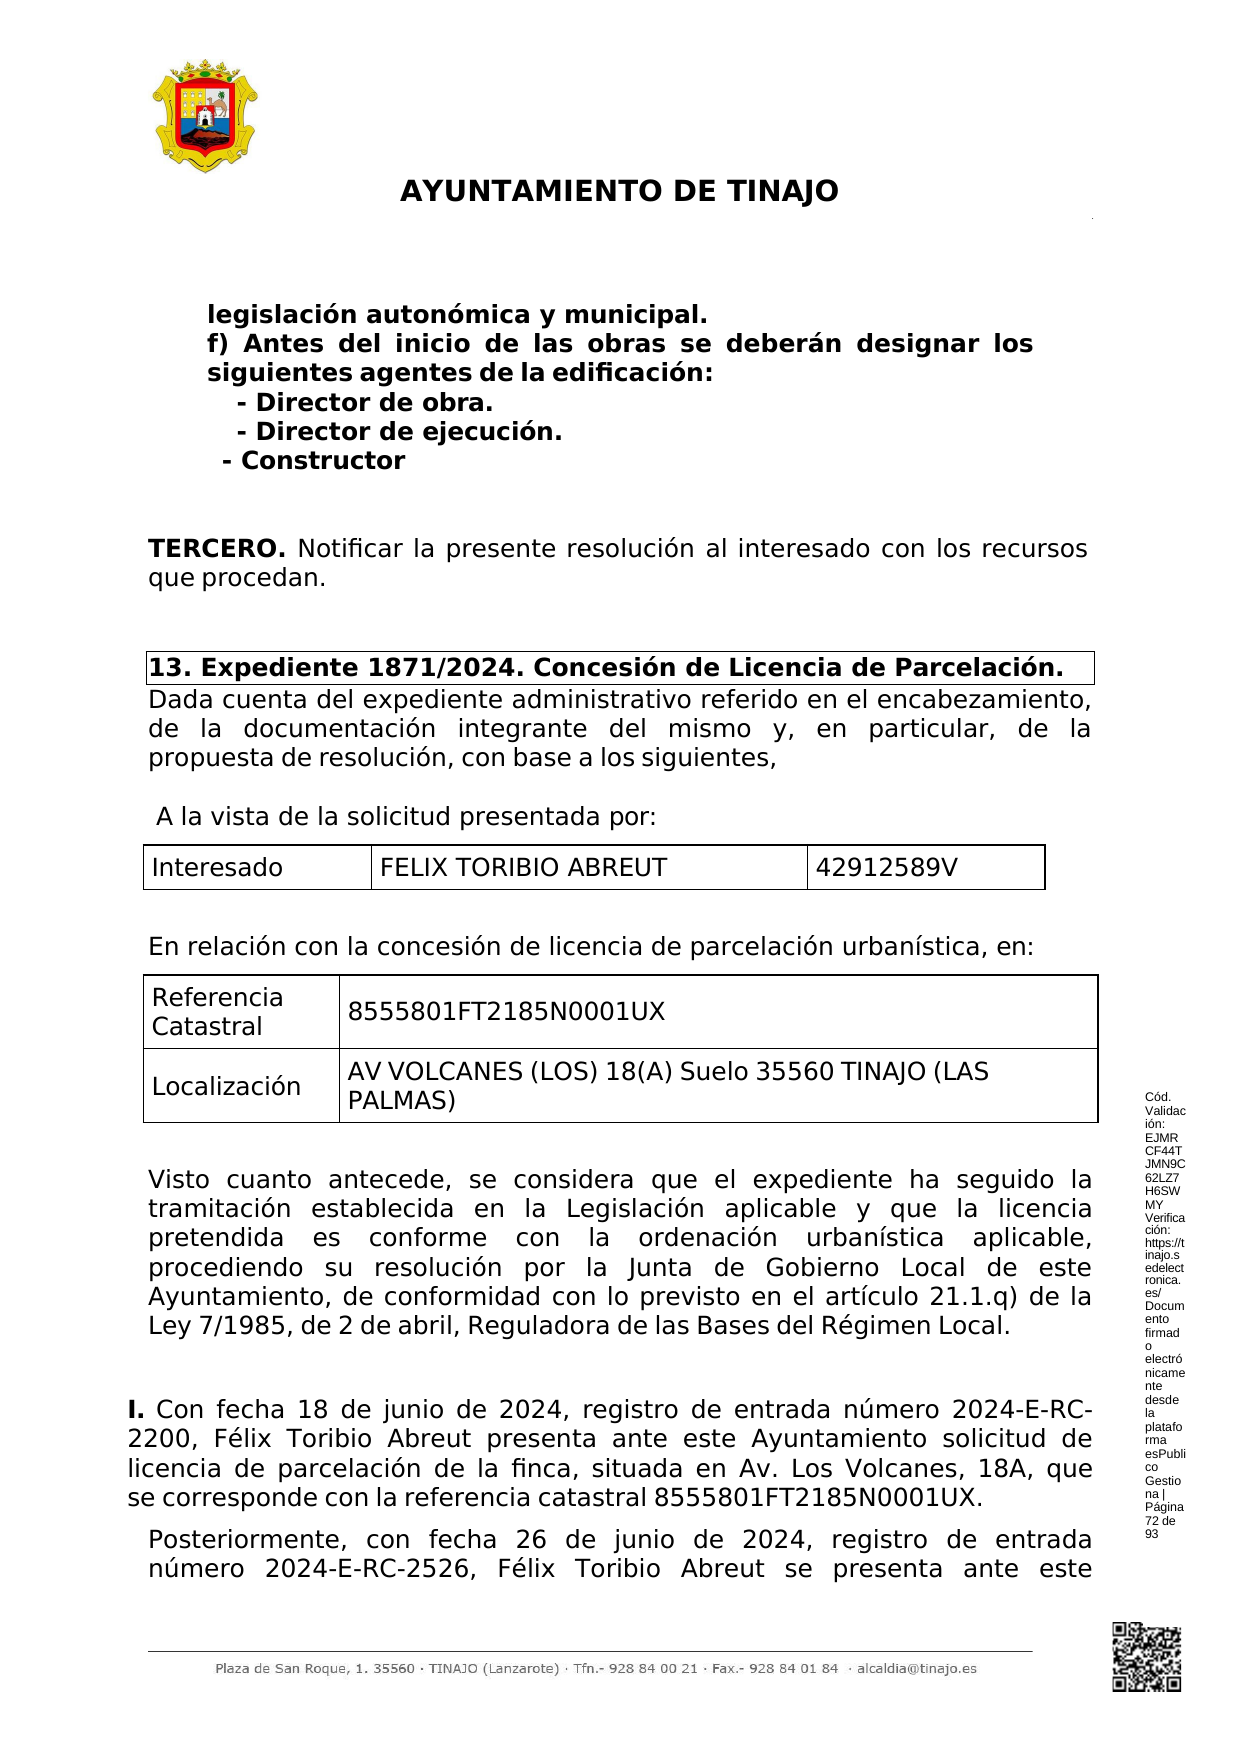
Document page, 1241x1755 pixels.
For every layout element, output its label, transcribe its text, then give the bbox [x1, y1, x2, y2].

table_cell Localización [144, 1049, 339, 1122]
list Director de ejecución. [236, 417, 1170, 446]
text 13. Expediente 1871/2024. Concesión de Licencia de Parcelación. [148, 653, 1094, 683]
table_header FELIX TORIBIO ABREUT [372, 846, 807, 888]
text En relación con la concesión de licencia de parcelación urbanística, en: [148, 932, 1170, 961]
text - Constructor [222, 446, 1170, 476]
text Dada cuenta del expediente administrativo referido en el encabezamiento, de la documentación integrante del mismo y, en particular, de la propuesta de resolución, con base a los siguientes, [148, 685, 1092, 772]
text Cód. Validación: EJMRCF44TJMN9C62LZ7H6SWMY [1145, 1091, 1186, 1212]
table_header Interesado [144, 846, 371, 888]
text Documento firmado electrónicamente desde la plataforma esPublico Gestiona | Página 72 de 93 [1145, 1299, 1186, 1541]
text Verificación: https://tinajo.sedelectronica.es/ [1145, 1212, 1186, 1299]
table_header 42912589V [808, 846, 1044, 888]
table_header 8555801FT2185N0001UX [340, 976, 1097, 1048]
list Antes del inicio de las obras se deberán designar los siguientes agentes de la edificación: [207, 329, 1034, 388]
list Director de obra. [236, 388, 1170, 417]
text [1143, 1089, 1186, 1627]
text A la vista de la solicitud presentada por: [156, 802, 1170, 831]
text Posteriormente, con fecha 26 de junio de 2024, registro de entrada número 2024-E-RC-2526, Félix Toribio Abreut se presenta ante este [148, 1525, 1093, 1583]
list Con fecha 18 de junio de 2024, registro de entrada número 2024-E-RC- 2200, Félix Toribio Abreut presenta ante este Ayuntamiento solicitud de licencia de parcelación de la finca, situada en Av. Los Volcanes, 18A, que se corresponde con la referencia catastral 8555801FT2185N0001UX. [127, 1395, 1093, 1512]
table_header Referencia Catastral [144, 976, 339, 1048]
text TERCERO. Notificar la presente resolución al interesado con los recursos que procedan. [148, 534, 1093, 593]
text legislación autonómica y municipal. [207, 300, 1170, 329]
text Visto cuanto antecede, se considera que el expediente ha seguido la tramitación establecida en la Legislación aplicable y que la licencia pretendida es conforme con la ordenación urbanística aplicable, procediendo su resolución por la Junta de Gobierno Local de este Ayuntamiento, de conformidad con lo previsto en el artículo 21.1.q) de la Ley 7/1985, de 2 de abril, Reguladora de las Bases del Régimen Local. [148, 1165, 1093, 1341]
table_cell AV VOLCANES (LOS) 18(A) Suelo 35560 TINAJO (LAS PALMAS) [340, 1049, 1097, 1122]
